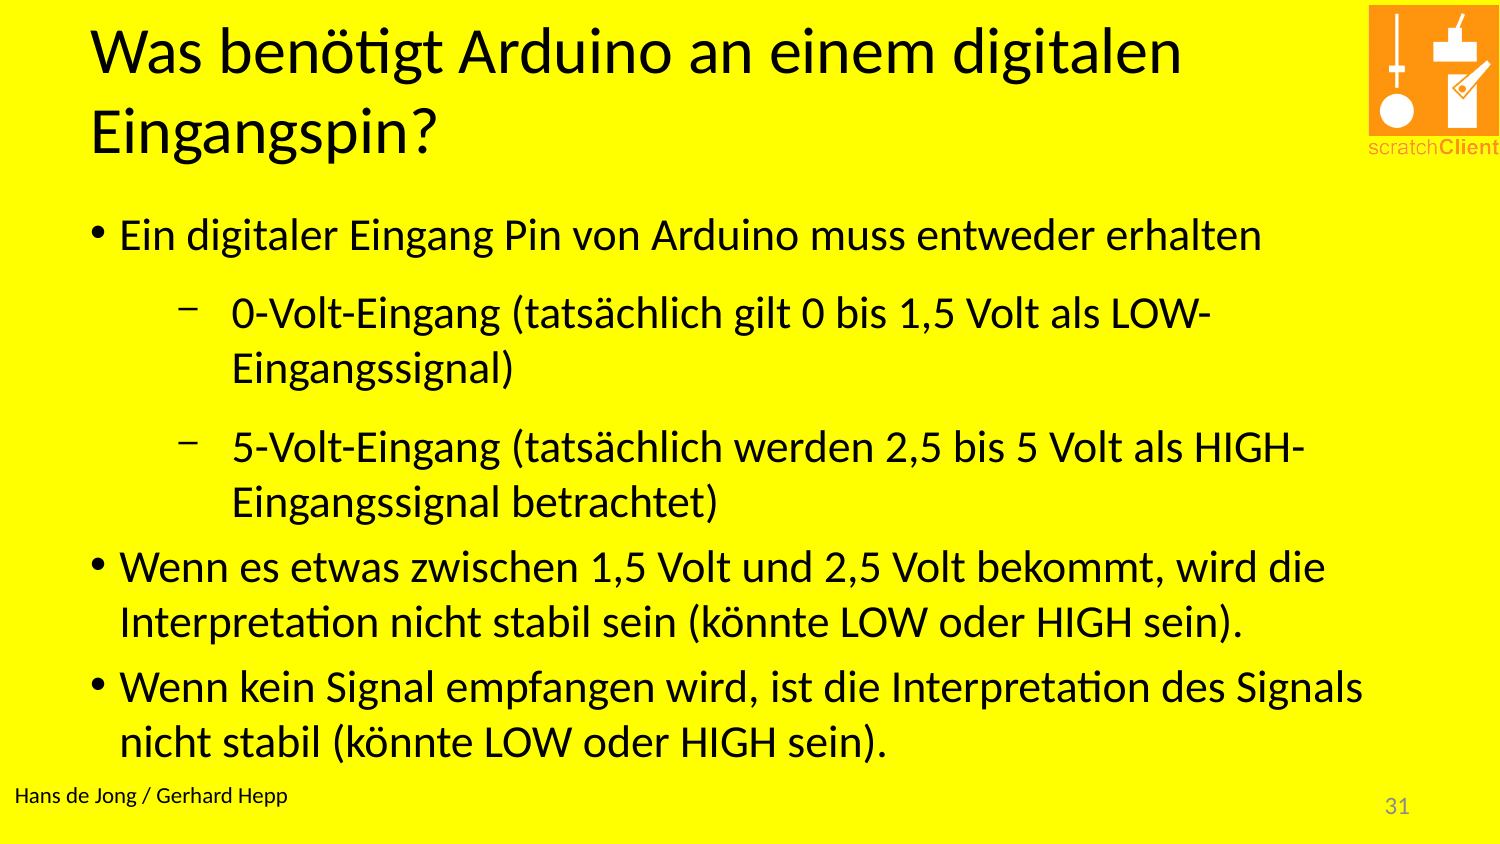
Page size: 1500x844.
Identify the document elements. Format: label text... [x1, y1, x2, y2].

title Was benötigt Arduino an einem digitalen Eingangspin? [75, 0, 1425, 175]
slide_number [1340, 782, 1425, 827]
picture [1425, 5, 1500, 160]
list Ein digitaler Eingang Pin von Arduino muss entweder erhalten 0-Volt-Eingang (tatsächlich gilt 0 bis 1,5 Volt als LOW-Eingangssignal) 5-Volt-Eingang (tatsächlich werden 2,5 bis 5 Volt als HIGH-Eingangssignal betrachtet) Wenn es etwas zwischen 1,5 Volt und 2,5 Volt bekommt, wird die Interpretation nicht stabil sein (könnte LOW oder HIGH sein). Wenn kein Signal empfangen wird, ist die Interpretation des Signals nicht stabil (könnte LOW oder HIGH sein). [75, 196, 1425, 754]
